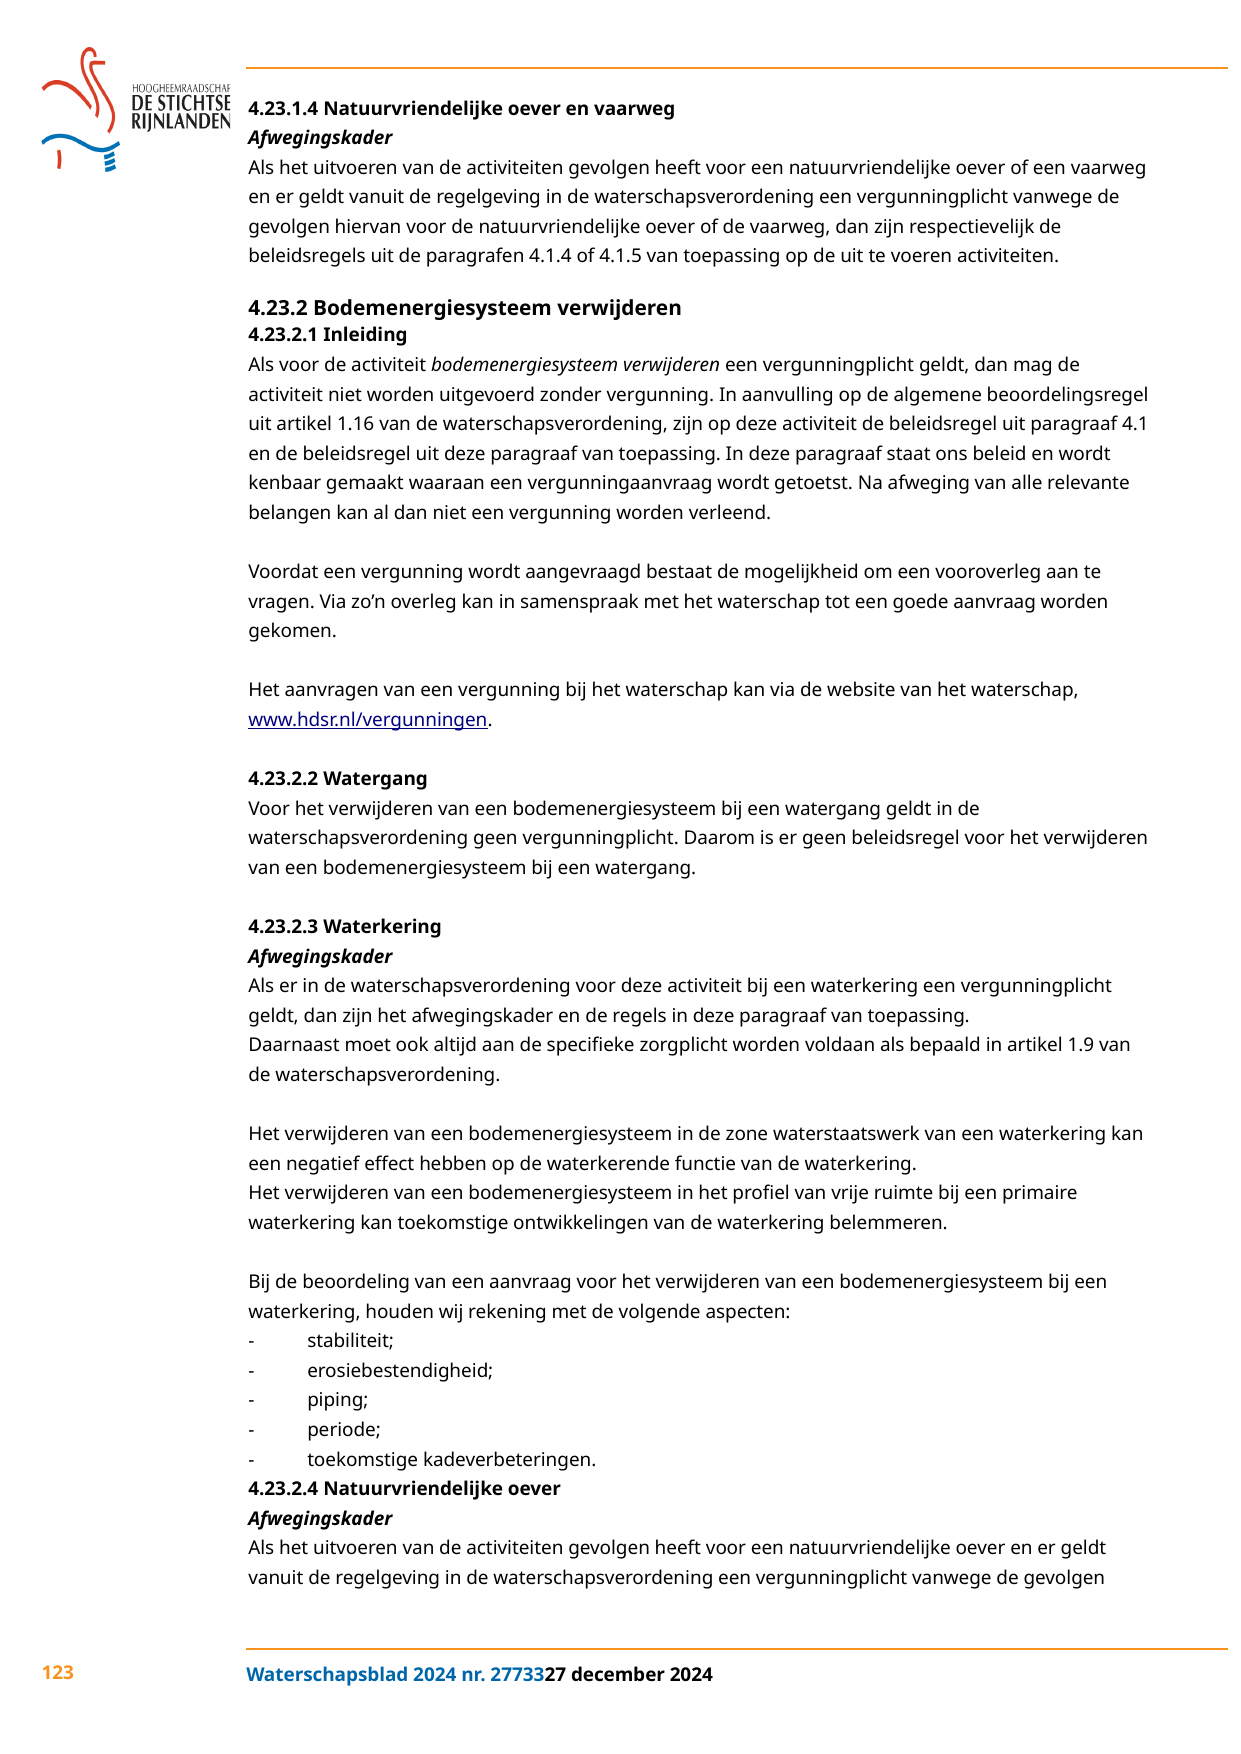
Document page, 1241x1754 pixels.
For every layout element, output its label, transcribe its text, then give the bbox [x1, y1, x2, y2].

list stabiliteit; [248, 1327, 1152, 1353]
list erosiebestendigheid; [248, 1357, 1152, 1383]
text Afwegingskader [248, 943, 1152, 968]
text Het verwijderen van een bodemenergiesysteem in het profiel van vrije ruimte bij een primaire waterkering kan toekomstige ontwikkelingen van de waterkering belemmeren. [248, 1179, 1152, 1235]
text Als voor de activiteit bodemenergiesysteem verwijderen een vergunningplicht geldt, dan mag de activiteit niet worden uitgevoerd zonder vergunning. In aanvulling op de algemene beoordelingsregel uit artikel 1.16 van de waterschapsverordening, zijn op deze activiteit de beleidsregel uit paragraaf 4.1 en de beleidsregel uit deze paragraaf van toepassing. In deze paragraaf staat ons beleid en wordt kenbaar gemaakt waaraan een vergunningaanvraag wordt getoetst. Na afweging van alle relevante belangen kan al dan niet een vergunning worden verleend. [248, 351, 1152, 525]
text Het aanvragen van een vergunning bij het waterschap kan via de website van het waterschap, www.hdsr.nl/vergunningen. [248, 677, 1152, 732]
text 4.23.2 Bodemenergiesysteem verwijderen [248, 293, 1152, 322]
text Voordat een vergunning wordt aangevraagd bestaat de mogelijkheid om een vooroverleg aan te vragen. Via zo’n overleg kan in samenspraak met het waterschap tot een goede aanvraag worden gekomen. [248, 558, 1152, 643]
text Daarnaast moet ook altijd aan de specifieke zorgplicht worden voldaan als bepaald in artikel 1.9 van de waterschapsverordening. [248, 1032, 1152, 1087]
text 4.23.1.4 Natuurvriendelijke oever en vaarweg [248, 95, 1152, 121]
text 4.23.2.4 Natuurvriendelijke oever [248, 1475, 1152, 1501]
text Het verwijderen van een bodemenergiesysteem in de zone waterstaatswerk van een waterkering kan een negatief effect hebben op de waterkerende functie van de waterkering. [248, 1120, 1152, 1176]
picture [41, 47, 231, 172]
text Bij de beoordeling van een aanvraag voor het verwijderen van een bodemenergiesysteem bij een waterkering, houden wij rekening met de volgende aspecten: [248, 1268, 1152, 1323]
text 4.23.2.1 Inleiding [248, 322, 1152, 347]
list toekomstige kadeverbeteringen. [248, 1446, 1152, 1471]
list periode; [248, 1416, 1152, 1442]
text Als het uitvoeren van de activiteiten gevolgen heeft voor een natuurvriendelijke oever of een vaarweg en er geldt vanuit de regelgeving in de waterschapsverordening een vergunningplicht vanwege de gevolgen hiervan voor de natuurvriendelijke oever of de vaarweg, dan zijn respectievelijk de beleidsregels uit de paragrafen 4.1.4 of 4.1.5 van toepassing op de uit te voeren activiteiten. [248, 154, 1152, 268]
text Als er in de waterschapsverordening voor deze activiteit bij een waterkering een vergunningplicht geldt, dan zijn het afwegingskader en de regels in deze paragraaf van toepassing. [248, 972, 1152, 1028]
list piping; [248, 1387, 1152, 1412]
text Als het uitvoeren van de activiteiten gevolgen heeft voor een natuurvriendelijke oever en er geldt vanuit de regelgeving in de waterschapsverordening een vergunningplicht vanwege de gevolgen [248, 1534, 1152, 1590]
text 4.23.2.2 Watergang [248, 765, 1152, 791]
text 4.23.2.3 Waterkering [248, 913, 1152, 939]
text Afwegingskader [248, 124, 1152, 150]
text Voor het verwijderen van een bodemenergiesysteem bij een watergang geldt in de waterschapsverordening geen vergunningplicht. Daarom is er geen beleidsregel voor het verwijderen van een bodemenergiesysteem bij een watergang. [248, 795, 1152, 880]
text Afwegingskader [248, 1505, 1152, 1531]
